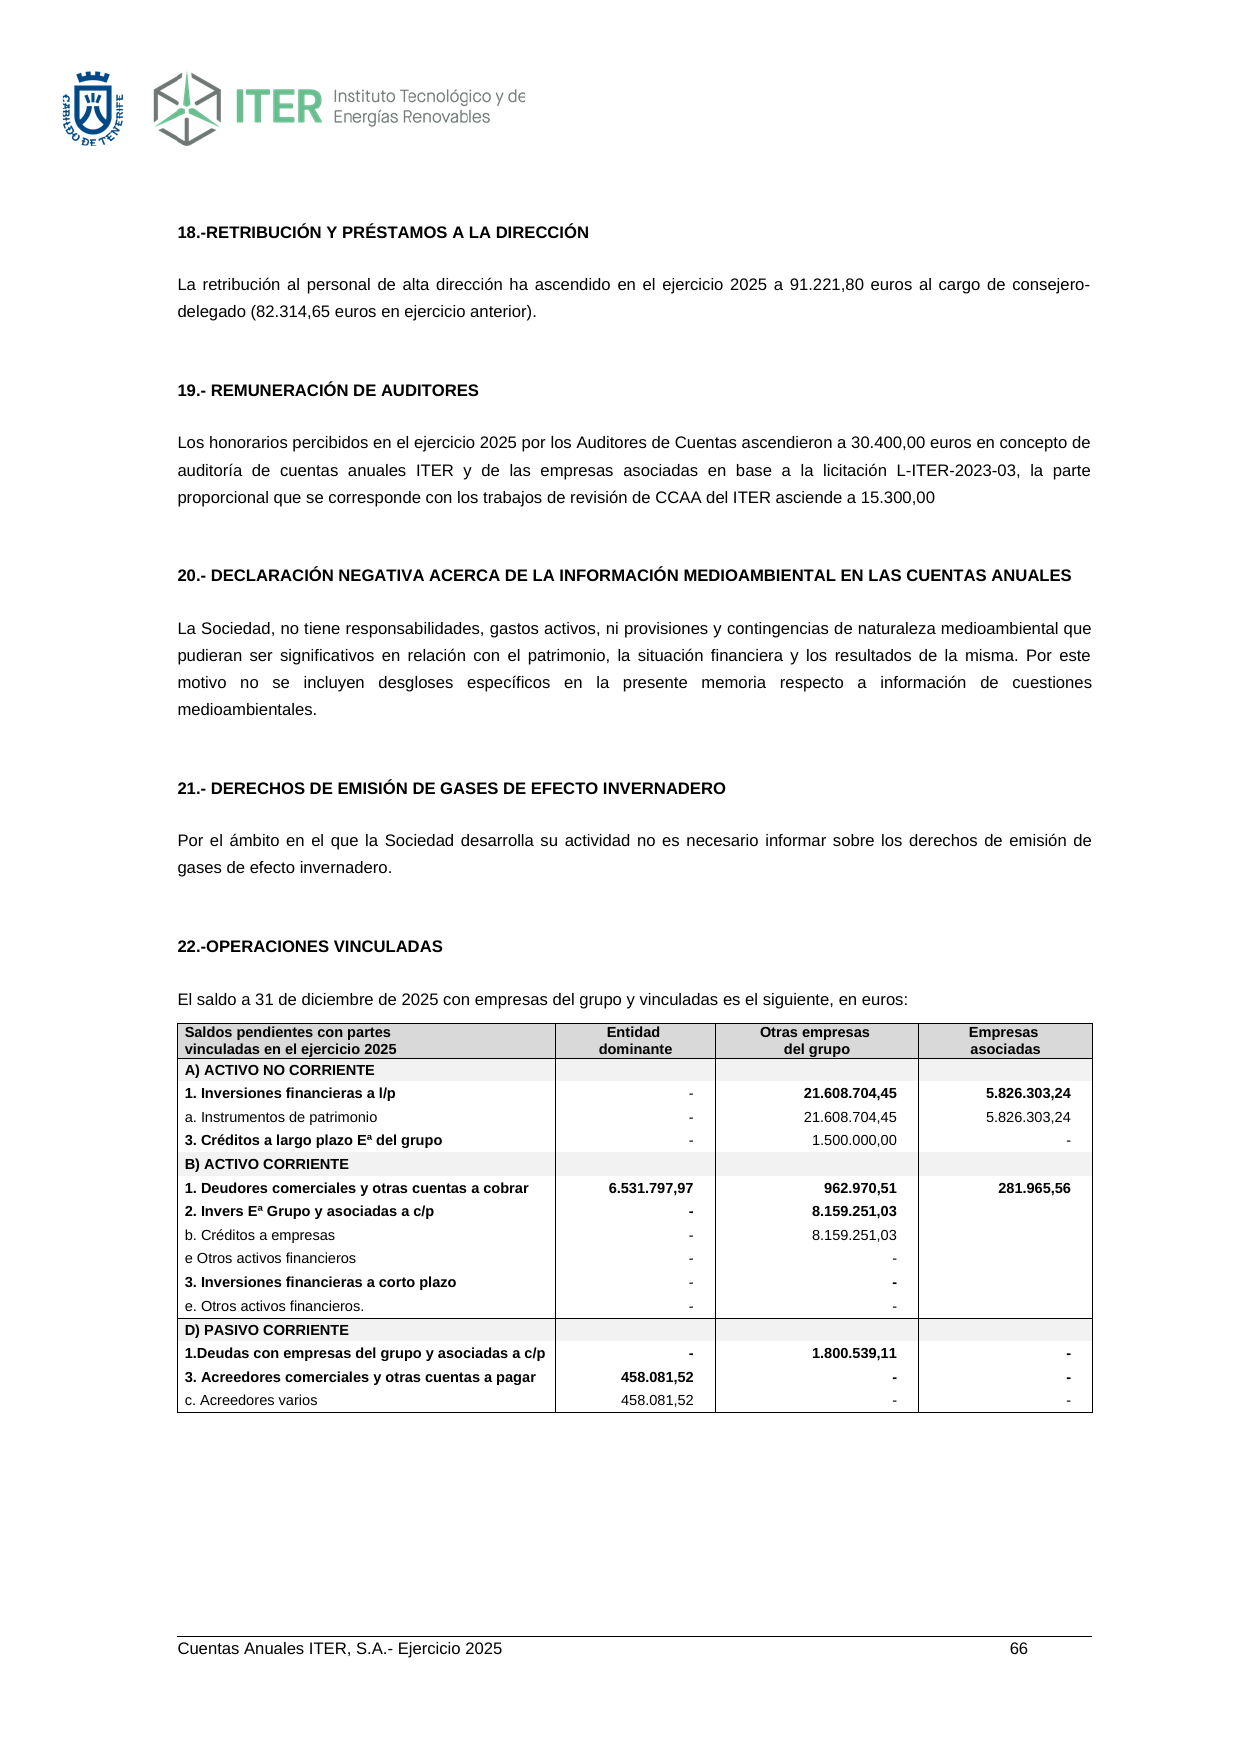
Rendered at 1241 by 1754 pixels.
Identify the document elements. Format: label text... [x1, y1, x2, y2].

table_cell - [716, 1365, 918, 1389]
table_cell 21.608.704,45 [716, 1081, 918, 1105]
table_header Otras empresas del grupo [716, 1024, 918, 1058]
text 19.- REMUNERACIÓN DE AUDITORES [177, 373, 1092, 402]
table_cell e. Otros activos financieros. [178, 1294, 555, 1318]
table_cell 6.531.797,97 [556, 1176, 715, 1199]
table_cell b. Créditos a empresas [178, 1223, 555, 1247]
text Por el ámbito en el que la Sociedad desarrolla su actividad no es necesario informar sobre los derechos de emisión de gases de efecto invernadero. [177, 825, 1092, 879]
table_cell 3. Acreedores comerciales y otras cuentas a pagar [178, 1365, 555, 1389]
table_cell - [716, 1270, 918, 1294]
table_cell e Otros activos financieros [178, 1247, 555, 1270]
table_header Empresas asociadas [919, 1024, 1092, 1058]
table_cell [716, 1319, 918, 1341]
table_cell [919, 1270, 1092, 1294]
table_cell [919, 1247, 1092, 1270]
table_cell 5.826.303,24 [919, 1081, 1092, 1105]
table_cell a. Instrumentos de patrimonio [178, 1105, 555, 1128]
table_cell 1.800.539,11 [716, 1341, 918, 1365]
table_cell - [556, 1270, 715, 1294]
table_cell - [716, 1294, 918, 1318]
table_cell 1.Deudas con empresas del grupo y asociadas a c/p [178, 1341, 555, 1365]
table_cell A) ACTIVO NO CORRIENTE [178, 1059, 555, 1081]
table_header Entidad dominante [556, 1024, 715, 1058]
table_cell - [556, 1105, 715, 1128]
text 18.-RETRIBUCIÓN Y PRÉSTAMOS A LA DIRECCIÓN [177, 215, 1092, 244]
table_cell c. Acreedores varios [178, 1389, 555, 1412]
table_cell - [919, 1341, 1092, 1365]
table_cell 3. Créditos a largo plazo Eª del grupo [178, 1129, 555, 1152]
table_cell 21.608.704,45 [716, 1105, 918, 1128]
table_cell - [556, 1200, 715, 1223]
table_cell - [716, 1247, 918, 1270]
table_cell [919, 1152, 1092, 1176]
text 22.-OPERACIONES VINCULADAS [177, 929, 1092, 958]
table_cell 5.826.303,24 [919, 1105, 1092, 1128]
table_cell 8.159.251,03 [716, 1200, 918, 1223]
table_cell [919, 1319, 1092, 1341]
table_cell [716, 1059, 918, 1081]
table_cell - [556, 1341, 715, 1365]
table_cell - [556, 1223, 715, 1247]
table_cell - [556, 1129, 715, 1152]
table_cell 1. Inversiones financieras a l/p [178, 1081, 555, 1105]
table_cell - [556, 1294, 715, 1318]
table_cell 962.970,51 [716, 1176, 918, 1199]
table_cell 281.965,56 [919, 1176, 1092, 1199]
table_cell B) ACTIVO CORRIENTE [178, 1152, 555, 1176]
table_cell - [556, 1247, 715, 1270]
table_cell [556, 1059, 715, 1081]
table_cell [919, 1294, 1092, 1318]
table_cell D) PASIVO CORRIENTE [178, 1319, 555, 1341]
table_cell [919, 1200, 1092, 1223]
table_cell [716, 1152, 918, 1176]
table_cell - [919, 1389, 1092, 1412]
table_cell - [556, 1081, 715, 1105]
table_cell [919, 1059, 1092, 1081]
table_cell [919, 1223, 1092, 1247]
table_cell 1.500.000,00 [716, 1129, 918, 1152]
text La Sociedad, no tiene responsabilidades, gastos activos, ni provisiones y contingencias de naturaleza medioambiental que pudieran ser significativos en relación con el patrimonio, la situación financiera y los resultados de la misma. Por este motivo no se incluyen desgloses específicos en la presente memoria respecto a información de cuestiones medioambientales. [177, 613, 1092, 721]
table_cell [556, 1152, 715, 1176]
table_cell 458.081,52 [556, 1389, 715, 1412]
text 21.- DERECHOS DE EMISIÓN DE GASES DE EFECTO INVERNADERO [177, 771, 1092, 800]
table_cell 3. Inversiones financieras a corto plazo [178, 1270, 555, 1294]
table_cell 2. Invers Eª Grupo y asociadas a c/p [178, 1200, 555, 1223]
text La retribución al personal de alta dirección ha ascendido en el ejercicio 2025 a 91.221,80 euros al cargo de consejero-delegado (82.314,65 euros en ejercicio anterior). [177, 269, 1092, 323]
table_cell 458.081,52 [556, 1365, 715, 1389]
table_header Saldos pendientes con partes vinculadas en el ejercicio 2025 [178, 1024, 555, 1058]
text El saldo a 31 de diciembre de 2025 con empresas del grupo y vinculadas es el siguiente, en euros: [177, 983, 1092, 1011]
table_cell - [919, 1365, 1092, 1389]
text Los honorarios percibidos en el ejercicio 2025 por los Auditores de Cuentas ascendieron a 30.400,00 euros en concepto de auditoría de cuentas anuales ITER y de las empresas asociadas en base a la licitación L-ITER-2023-03, la parte proporcional que se corresponde con los trabajos de revisión de CCAA del ITER asciende a 15.300,00 [177, 427, 1092, 508]
table_cell [556, 1319, 715, 1341]
table_cell - [716, 1389, 918, 1412]
table_cell - [919, 1129, 1092, 1152]
text 20.- Declaración negativa acerca de la información medioambiental en las cuentas anuales [177, 558, 1092, 588]
table_cell 8.159.251,03 [716, 1223, 918, 1247]
table_cell 1. Deudores comerciales y otras cuentas a cobrar [178, 1176, 555, 1199]
